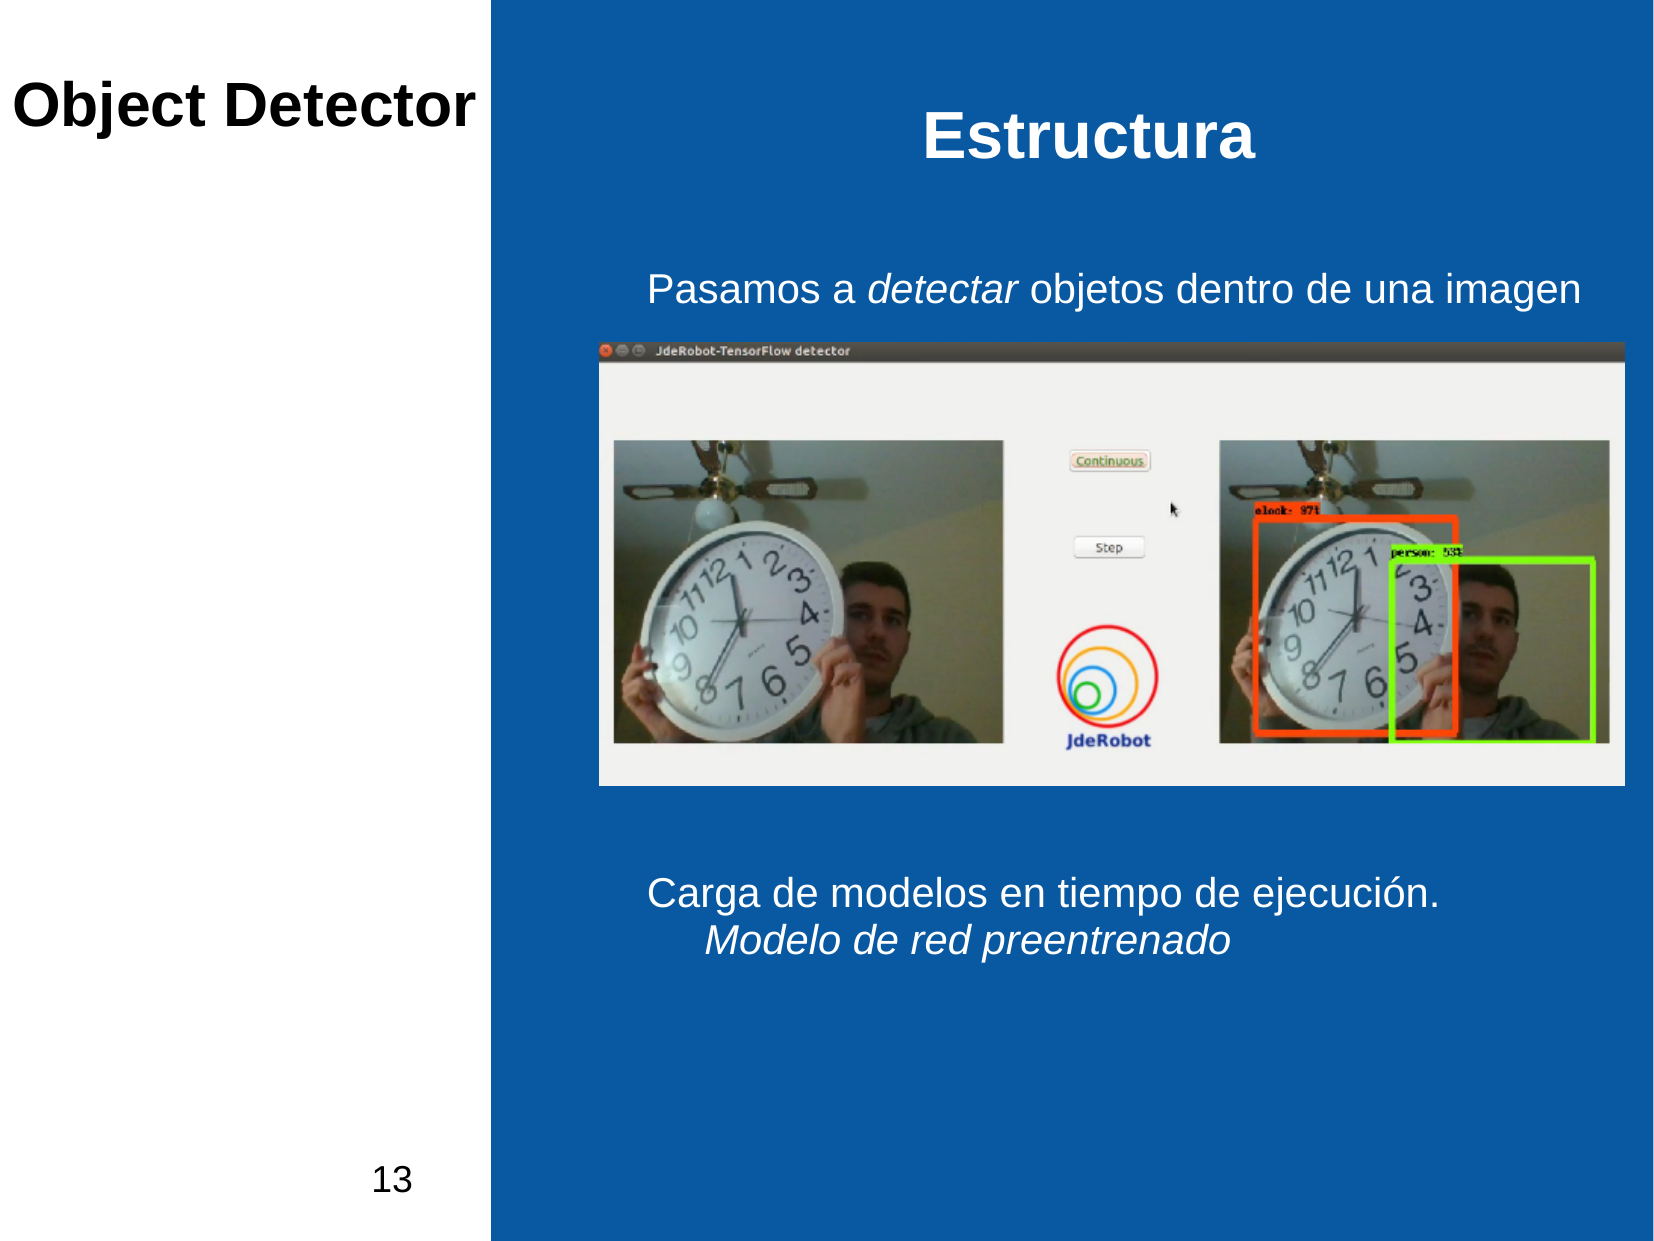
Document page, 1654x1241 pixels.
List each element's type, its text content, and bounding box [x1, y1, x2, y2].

title Estructura [731, 40, 1447, 231]
list Pasamos a detectar objetos dentro de una imagen Carga de modelos en tiempo de ejecución. Modelo de red preentrenado [590, 265, 1595, 1074]
picture [491, 0, 1654, 1241]
title Object Detector [0, 30, 505, 180]
